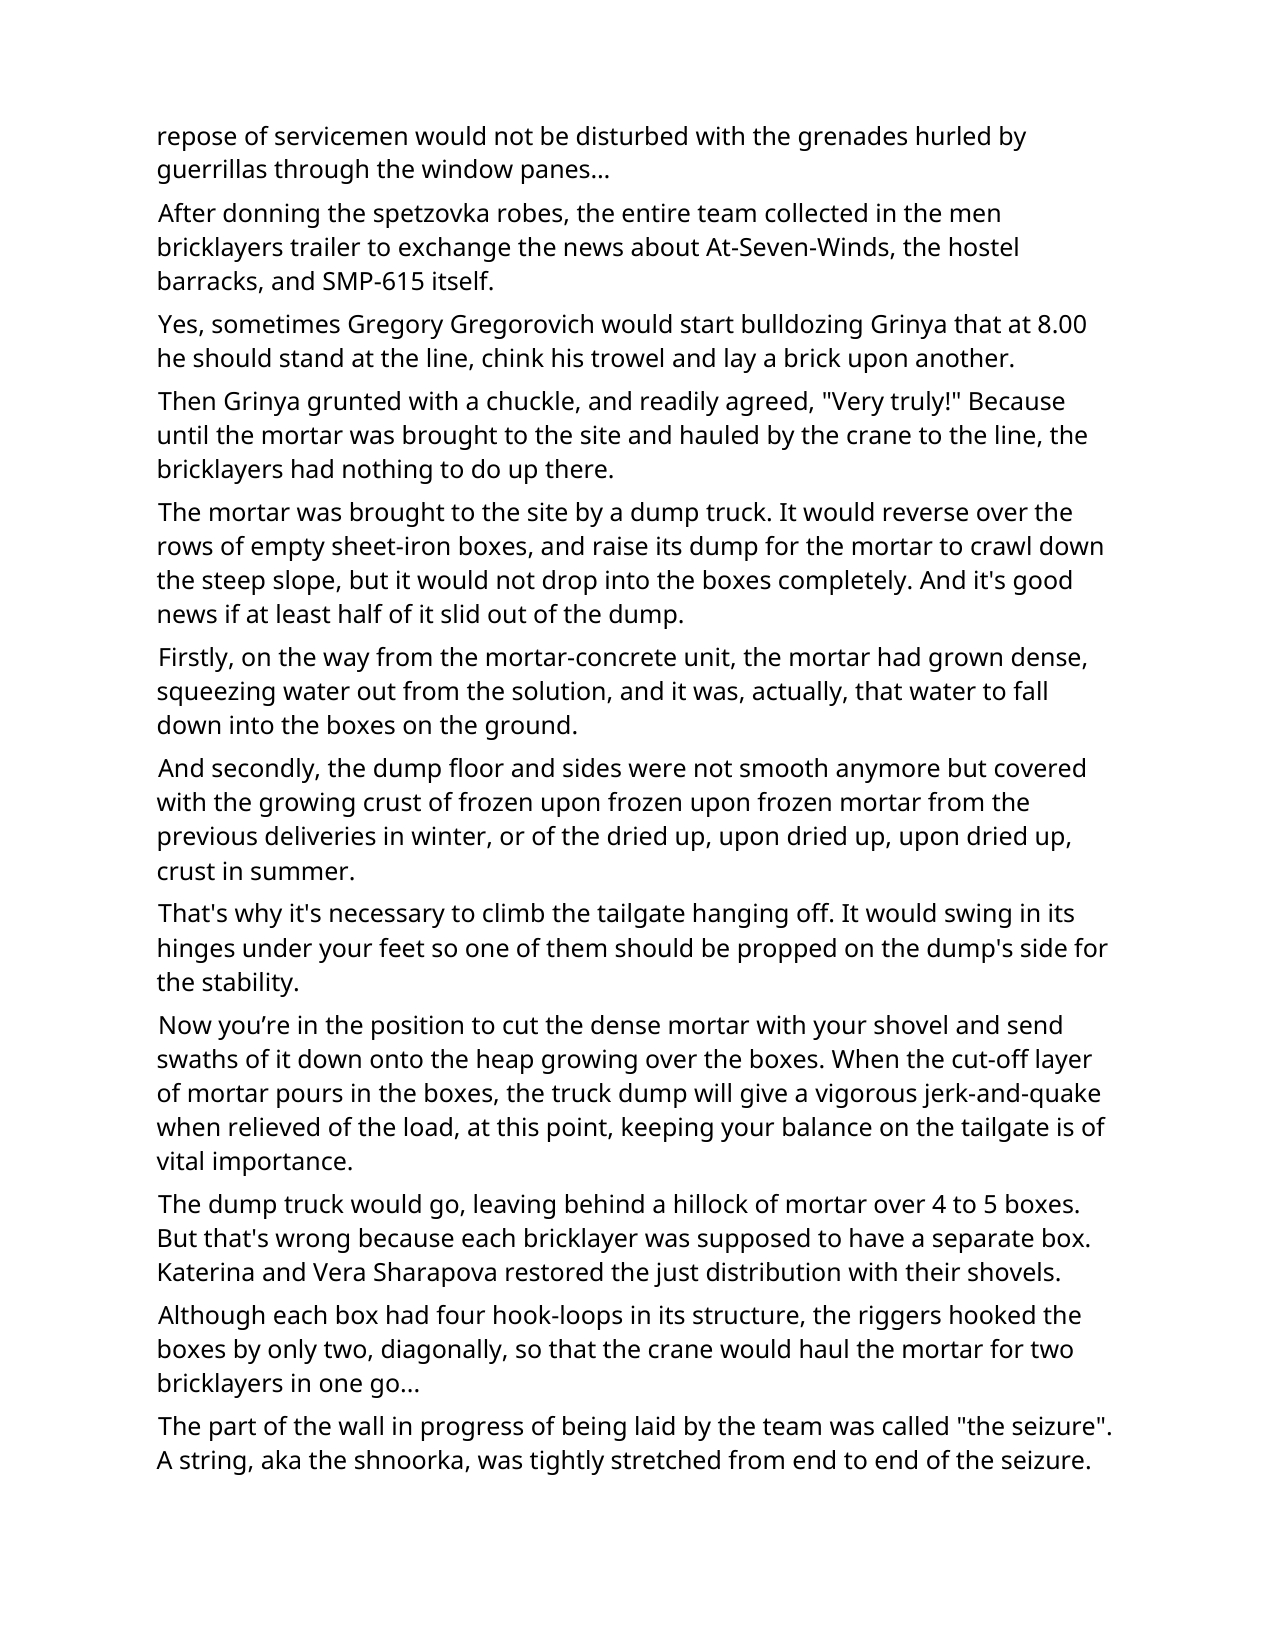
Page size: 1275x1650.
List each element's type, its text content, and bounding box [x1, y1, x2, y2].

text Firstly, on the way from the mortar-concrete unit, the mortar had grown dense, squeezing water out from the solution, and it was, actually, that water to fall down into the boxes on the ground. [156, 640, 1118, 742]
text Although each box had four hook-loops in its structure, the riggers hooked the boxes by only two, diagonally, so that the crane would haul the mortar for two bricklayers in one go... [156, 1298, 1118, 1400]
text After donning the spetzovka robes, the entire team collected in the men bricklayers trailer to exchange the news about At-Seven-Winds, the hostel barracks, and SMP-615 itself. [156, 195, 1118, 297]
text The dump truck would go, leaving behind a hillock of mortar over 4 to 5 boxes. But that's wrong because each bricklayer was supposed to have a separate box. Katerina and Vera Sharapova restored the just distribution with their shovels. [156, 1187, 1118, 1289]
text Yes, sometimes Gregory Gregorovich would start bulldozing Grinya that at 8.00 he should stand at the line, chink his trowel and lay a brick upon another. [156, 306, 1118, 374]
text That's why it's necessary to climb the tailgate hanging off. It would swing in its hinges under your feet so one of them should be propped on the dump's side for the stability. [156, 896, 1118, 998]
text Now you’re in the position to cut the dense mortar with your shovel and send swaths of it down onto the heap growing over the boxes. When the cut-off layer of mortar pours in the boxes, the truck dump will give a vigorous jerk-and-quake when relieved of the load, at this point, keeping your balance on the tailgate is of vital importance. [156, 1007, 1118, 1178]
text repose of servicemen would not be disturbed with the grenades hurled by guerrillas through the window panes… [156, 118, 1118, 186]
text And secondly, the dump floor and sides were not smooth anymore but covered with the growing crust of frozen upon frozen upon frozen mortar from the previous deliveries in winter, or of the dried up, upon dried up, upon dried up, crust in summer. [156, 751, 1118, 887]
text Then Grinya grunted with a chuckle, and readily agreed, "Very truly!" Because until the mortar was brought to the site and hauled by the crane to the line, the bricklayers had nothing to do up there. [156, 383, 1118, 486]
text The part of the wall in progress of being laid by the team was called "the seizure". A string, aka the shnoorka, was tightly stretched from end to end of the seizure. [156, 1409, 1118, 1477]
text The mortar was brought to the site by a dump truck. It would reverse over the rows of empty sheet-iron boxes, and raise its dump for the mortar to crawl down the steep slope, but it would not drop into the boxes completely. And it's good news if at least half of it slid out of the dump. [156, 494, 1118, 631]
